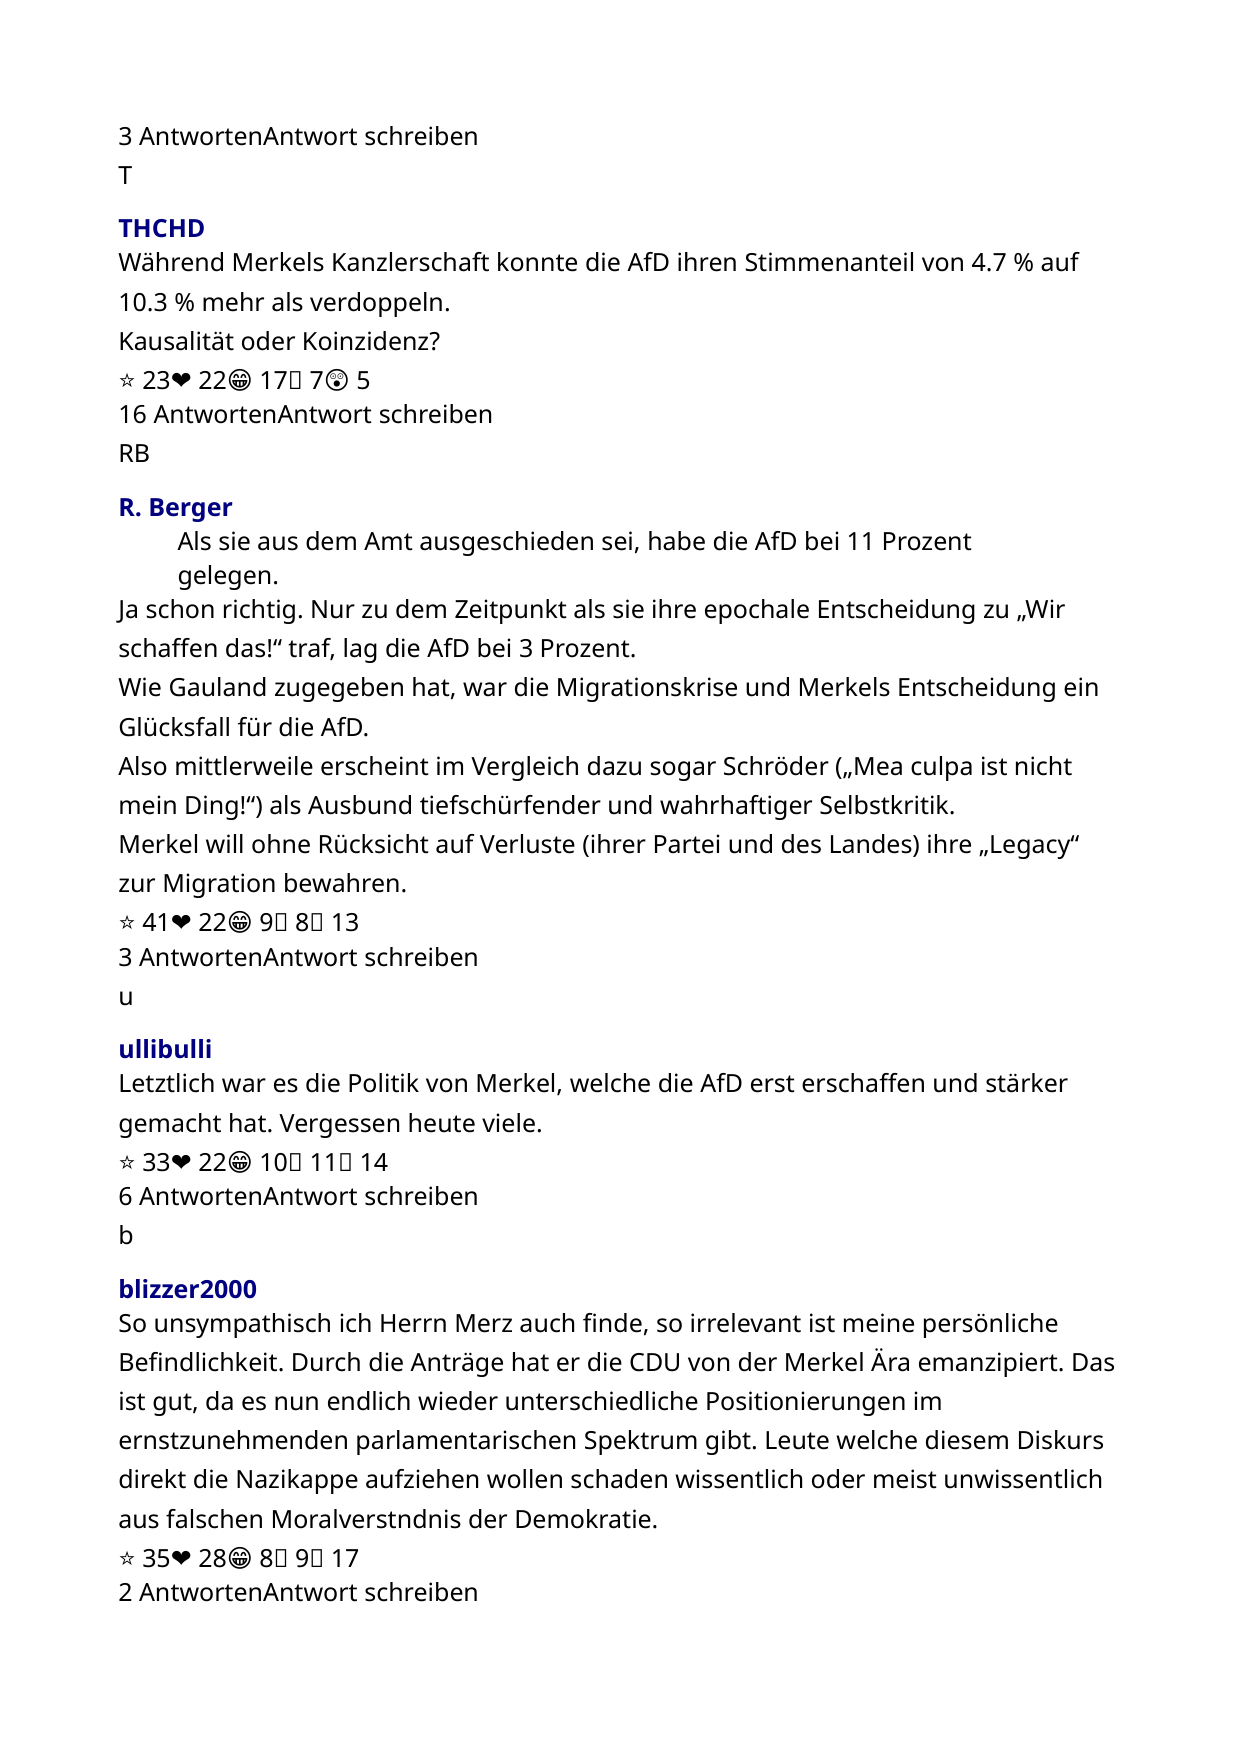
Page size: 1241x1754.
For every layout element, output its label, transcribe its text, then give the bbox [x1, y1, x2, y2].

text Wie Gauland zugegeben hat, war die Migrationskrise und Merkels Entscheidung ein Glücksfall für die AfD. [118, 670, 1122, 743]
text ⭐️ 33❤️ 22😁 10🙁 11🤨 14 [118, 1144, 1122, 1178]
text 16 AntwortenAntwort schreiben [118, 397, 1122, 431]
subtitle R. Berger [118, 489, 1122, 524]
text Kausalität oder Koinzidenz? [118, 323, 1122, 357]
text Als sie aus dem Amt ausgeschieden sei, habe die AfD bei 11 Prozent gelegen. [177, 524, 1063, 592]
text b [118, 1218, 1122, 1252]
text T [118, 157, 1122, 191]
subtitle blizzer2000 [118, 1271, 1122, 1306]
text Ja schon richtig. Nur zu dem Zeitpunkt als sie ihre epochale Entscheidung zu „Wir schaffen das!“ traf, lag die AfD bei 3 Prozent. [118, 592, 1122, 665]
text RB [118, 436, 1122, 470]
text ⭐️ 23❤️ 22😁 17🤨 7😲 5 [118, 363, 1122, 397]
text Während Merkels Kanzlerschaft konnte die AfD ihren Stimmenanteil von 4.7 % auf 10.3 % mehr als verdoppeln. [118, 245, 1122, 318]
text ⭐️ 35❤️ 28😁 8🙁 9🤨 17 [118, 1541, 1122, 1574]
text So unsympathisch ich Herrn Merz auch finde, so irrelevant ist meine persönliche Befindlichkeit. Durch die Anträge hat er die CDU von der Merkel Ära emanzipiert. Das ist gut, da es nun endlich wieder unterschiedliche Positionierungen im ernstzunehmenden parlamentarischen Spektrum gibt. Leute welche diesem Diskurs direkt die Nazikappe aufziehen wollen schaden wissentlich oder meist unwissentlich aus falschen Moralverstndnis der Demokratie. [118, 1306, 1122, 1535]
text 6 AntwortenAntwort schreiben [118, 1178, 1122, 1213]
text 3 AntwortenAntwort schreiben [118, 939, 1122, 973]
text 2 AntwortenAntwort schreiben [118, 1574, 1122, 1609]
subtitle THCHD [118, 211, 1122, 245]
subtitle ullibulli [118, 1032, 1122, 1066]
text Merkel will ohne Rücksicht auf Verluste (ihrer Partei und des Landes) ihre „Legacy“ zur Migration bewahren. [118, 827, 1122, 900]
text Letztlich war es die Politik von Merkel, welche die AfD erst erschaffen und stärker gemacht hat. Vergessen heute viele. [118, 1066, 1122, 1139]
text Also mittlerweile erscheint im Vergleich dazu sogar Schröder („Mea culpa ist nicht mein Ding!“) als Ausbund tiefschürfender und wahrhaftiger Selbstkritik. [118, 748, 1122, 822]
text ⭐️ 41❤️ 22😁 9🙁 8🤨 13 [118, 905, 1122, 939]
text 3 AntwortenAntwort schreiben [118, 118, 1122, 152]
text u [118, 978, 1122, 1012]
